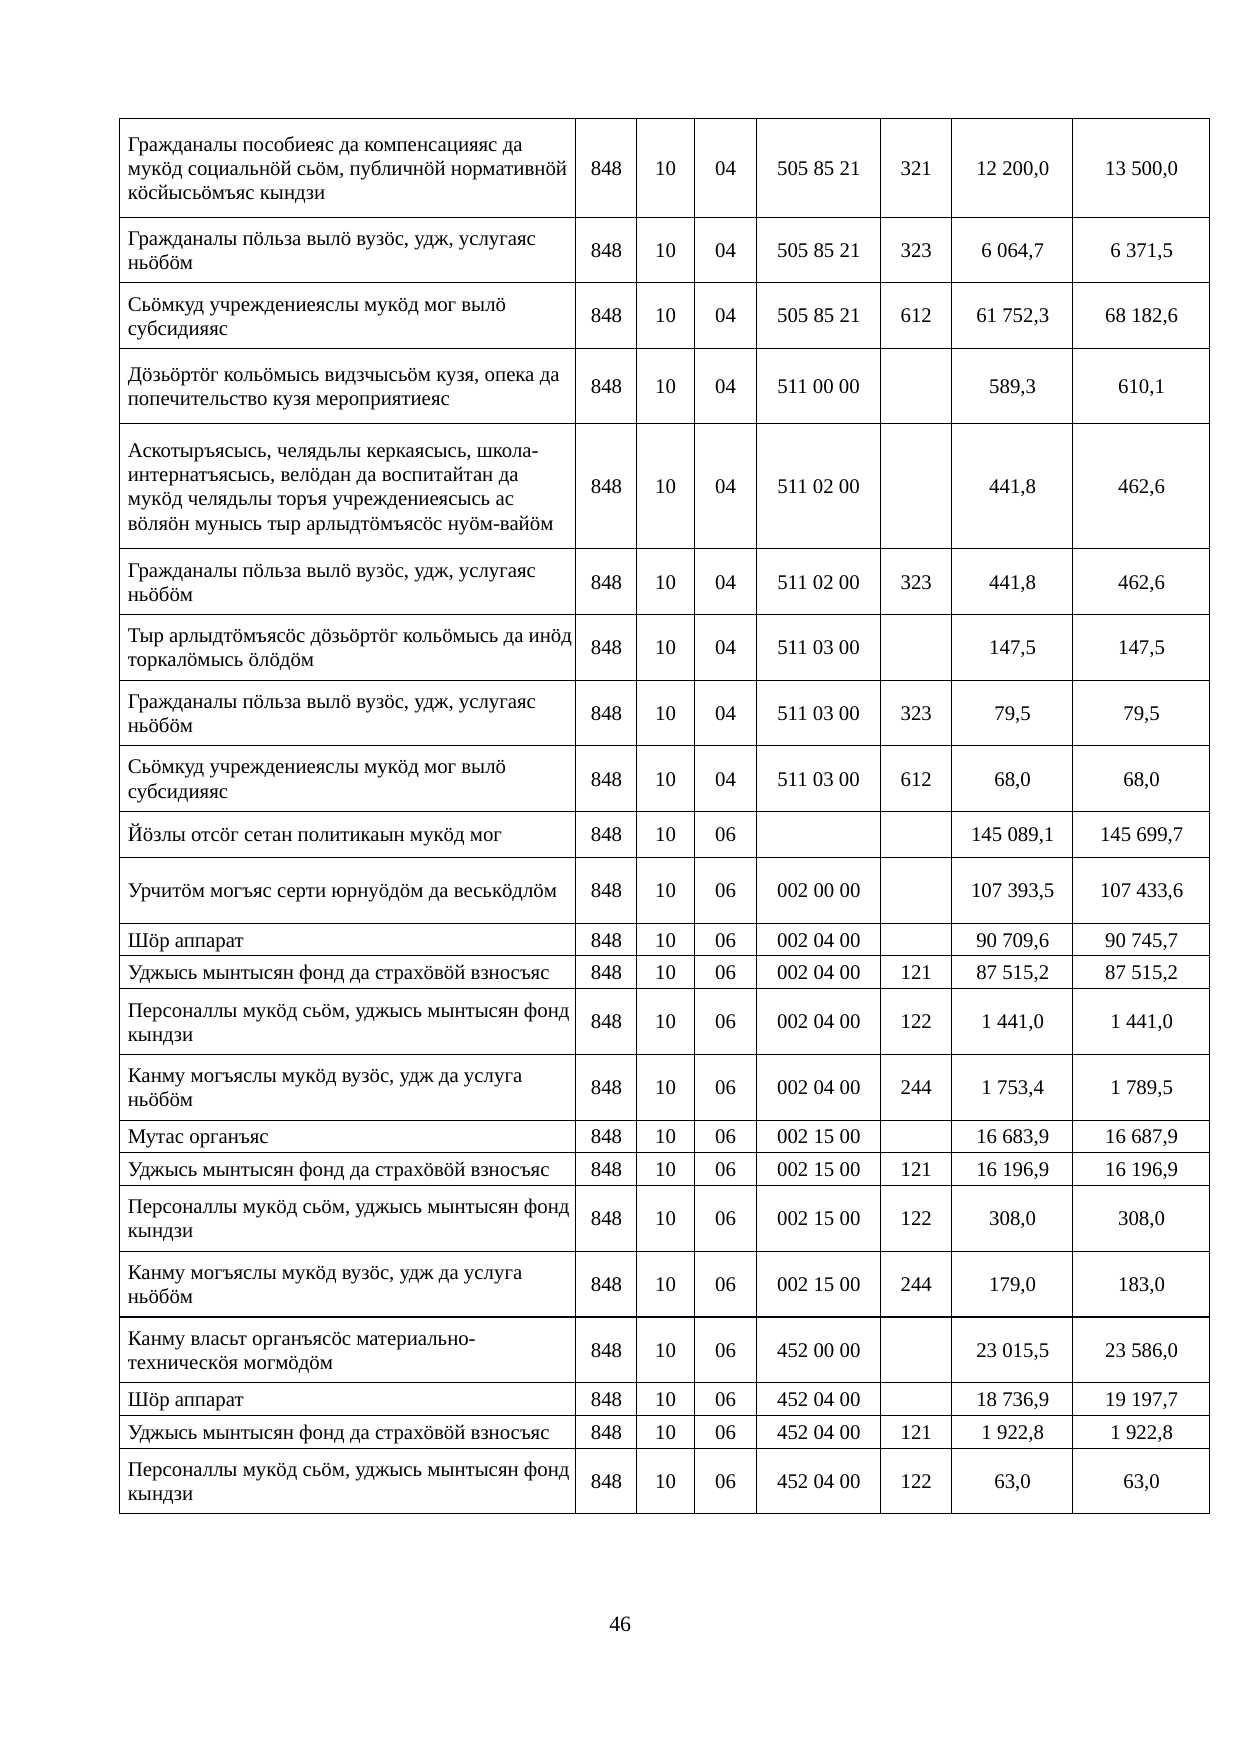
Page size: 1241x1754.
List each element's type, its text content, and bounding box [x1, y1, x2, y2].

table_cell Уджысь мынтысян фонд да страхӧвӧй взносъяс [120, 1153, 575, 1185]
table_cell 90 745,7 [1073, 924, 1209, 955]
table_cell 10 [637, 746, 694, 811]
table_cell 183,0 [1073, 1252, 1209, 1316]
table_cell 10 [637, 615, 694, 679]
table_cell 244 [881, 1252, 951, 1316]
table_cell 04 [695, 119, 756, 217]
table_cell Уджысь мынтысян фонд да страхӧвӧй взносъяс [120, 1416, 575, 1448]
table_cell 04 [695, 549, 756, 614]
table_cell 10 [637, 989, 694, 1054]
table_cell 23 586,0 [1073, 1318, 1209, 1382]
table_cell 848 [576, 1121, 636, 1152]
table_cell 10 [637, 218, 694, 282]
table_cell 848 [576, 746, 636, 811]
table_cell Шӧр аппарат [120, 924, 575, 955]
table_cell 323 [881, 218, 951, 282]
table_cell Аскотыръясысь, челядьлы керкаясысь, школа-интернатъясысь, велӧдан да воспитайтан да мукӧд челядьлы торъя учреждениеясысь ас вӧляӧн мунысь тыр арлыдтӧмъясӧс нуӧм-вайӧм [120, 424, 575, 548]
table_cell 002 15 00 [757, 1153, 880, 1185]
table_cell 04 [695, 218, 756, 282]
table_cell 848 [576, 1449, 636, 1513]
table_cell 848 [576, 1153, 636, 1185]
table_cell Гражданалы пособиеяс да компенсацияяс да мукӧд социальнӧй сьӧм, публичнӧй нормативнӧй кӧсйысьӧмъяс кындзи [120, 119, 575, 217]
table_cell 06 [695, 1416, 756, 1448]
table_cell 06 [695, 1318, 756, 1382]
table_cell 179,0 [952, 1252, 1072, 1316]
table_cell 505 85 21 [757, 218, 880, 282]
table_cell Сьӧмкуд учреждениеяслы мукӧд мог вылӧ субсидияяс [120, 283, 575, 348]
table_cell [881, 424, 951, 548]
table_cell 511 02 00 [757, 549, 880, 614]
table_cell 79,5 [1073, 681, 1209, 745]
table_cell 848 [576, 615, 636, 679]
table_cell 10 [637, 349, 694, 423]
table_cell [881, 1383, 951, 1415]
table_cell 10 [637, 1121, 694, 1152]
table_cell 16 687,9 [1073, 1121, 1209, 1152]
table_cell 511 03 00 [757, 615, 880, 679]
table_cell 002 04 00 [757, 924, 880, 955]
table_cell 87 515,2 [952, 956, 1072, 988]
table_cell Канму власьт органъясӧс материально-техническӧя могмӧдӧм [120, 1318, 575, 1382]
table_cell 511 02 00 [757, 424, 880, 548]
table_cell Гражданалы пӧльза вылӧ вузӧс, удж, услугаяс ньӧбӧм [120, 681, 575, 745]
table_cell 145 089,1 [952, 812, 1072, 857]
table_cell 61 752,3 [952, 283, 1072, 348]
table_cell 848 [576, 1252, 636, 1316]
table_cell 06 [695, 812, 756, 857]
table_cell 06 [695, 1121, 756, 1152]
table_cell 6 064,7 [952, 218, 1072, 282]
table_cell Мутас органъяс [120, 1121, 575, 1152]
table_cell 10 [637, 1318, 694, 1382]
table_cell 107 393,5 [952, 858, 1072, 923]
table_cell 87 515,2 [1073, 956, 1209, 988]
table_cell 10 [637, 424, 694, 548]
table_cell 122 [881, 1449, 951, 1513]
table_cell 90 709,6 [952, 924, 1072, 955]
table_cell 848 [576, 549, 636, 614]
table_cell 323 [881, 681, 951, 745]
table_cell 002 15 00 [757, 1186, 880, 1251]
table_cell 121 [881, 1416, 951, 1448]
table_cell 848 [576, 349, 636, 423]
table_cell 122 [881, 1186, 951, 1251]
table_cell 121 [881, 956, 951, 988]
table_cell Уджысь мынтысян фонд да страхӧвӧй взносъяс [120, 956, 575, 988]
table_cell Йӧзлы отсӧг сетан политикаын мукӧд мог [120, 812, 575, 857]
table_cell 121 [881, 1153, 951, 1185]
table_cell 10 [637, 1449, 694, 1513]
table_cell [881, 924, 951, 955]
table_cell 441,8 [952, 424, 1072, 548]
table_cell 505 85 21 [757, 119, 880, 217]
table_cell [881, 812, 951, 857]
table_cell 23 015,5 [952, 1318, 1072, 1382]
table_cell [757, 812, 880, 857]
table_cell 04 [695, 746, 756, 811]
table_cell 321 [881, 119, 951, 217]
table_cell 04 [695, 615, 756, 679]
table_cell 1 789,5 [1073, 1055, 1209, 1119]
table_cell 511 03 00 [757, 746, 880, 811]
table_cell 002 04 00 [757, 989, 880, 1054]
table_cell 10 [637, 858, 694, 923]
table_cell 452 04 00 [757, 1416, 880, 1448]
table_cell 848 [576, 858, 636, 923]
table_cell 12 200,0 [952, 119, 1072, 217]
table_cell 308,0 [952, 1186, 1072, 1251]
table_cell 06 [695, 858, 756, 923]
table_cell 848 [576, 1416, 636, 1448]
table_cell 848 [576, 812, 636, 857]
table_cell 16 196,9 [1073, 1153, 1209, 1185]
table_cell 04 [695, 349, 756, 423]
table_cell Шӧр аппарат [120, 1383, 575, 1415]
table_cell Тыр арлыдтӧмъясӧс дӧзьӧртӧг кольӧмысь да инӧд торкалӧмысь ӧлӧдӧм [120, 615, 575, 679]
table_cell 612 [881, 283, 951, 348]
table_cell 122 [881, 989, 951, 1054]
table_cell 68,0 [952, 746, 1072, 811]
table_cell [881, 1121, 951, 1152]
table_cell 06 [695, 1252, 756, 1316]
table_cell 68,0 [1073, 746, 1209, 811]
table_cell 06 [695, 1055, 756, 1119]
table_cell 1 922,8 [952, 1416, 1072, 1448]
table_cell 1 922,8 [1073, 1416, 1209, 1448]
table_cell 06 [695, 1449, 756, 1513]
table_cell Гражданалы пӧльза вылӧ вузӧс, удж, услугаяс ньӧбӧм [120, 549, 575, 614]
table_cell 610,1 [1073, 349, 1209, 423]
table_cell 452 04 00 [757, 1383, 880, 1415]
table_cell 1 441,0 [1073, 989, 1209, 1054]
table_cell 19 197,7 [1073, 1383, 1209, 1415]
table_cell 06 [695, 1186, 756, 1251]
table_cell Дӧзьӧртӧг кольӧмысь видзчысьӧм кузя, опека да попечительство кузя мероприятиеяс [120, 349, 575, 423]
table_cell 511 00 00 [757, 349, 880, 423]
table_cell 10 [637, 283, 694, 348]
table_cell Урчитӧм могъяс серти юрнуӧдӧм да веськӧдлӧм [120, 858, 575, 923]
table_cell 848 [576, 989, 636, 1054]
table_cell 04 [695, 283, 756, 348]
table_cell 848 [576, 119, 636, 217]
table_cell 612 [881, 746, 951, 811]
table_cell 145 699,7 [1073, 812, 1209, 857]
table_cell Гражданалы пӧльза вылӧ вузӧс, удж, услугаяс ньӧбӧм [120, 218, 575, 282]
table_cell 10 [637, 1252, 694, 1316]
table_cell 002 00 00 [757, 858, 880, 923]
table_cell 06 [695, 1383, 756, 1415]
table_cell 68 182,6 [1073, 283, 1209, 348]
table_cell [881, 349, 951, 423]
table_cell 002 04 00 [757, 956, 880, 988]
table_cell 79,5 [952, 681, 1072, 745]
table_cell 511 03 00 [757, 681, 880, 745]
table_cell 10 [637, 812, 694, 857]
table_cell 462,6 [1073, 424, 1209, 548]
table_cell 848 [576, 283, 636, 348]
table_cell 10 [637, 1186, 694, 1251]
table_cell 002 15 00 [757, 1252, 880, 1316]
table_cell [881, 615, 951, 679]
table_cell 147,5 [1073, 615, 1209, 679]
table_cell 06 [695, 989, 756, 1054]
table_cell 63,0 [952, 1449, 1072, 1513]
table_cell 10 [637, 924, 694, 955]
table_cell 16 196,9 [952, 1153, 1072, 1185]
table_cell 323 [881, 549, 951, 614]
table_cell [881, 1318, 951, 1382]
table_cell 10 [637, 119, 694, 217]
table_cell 10 [637, 956, 694, 988]
table_cell Канму могъяслы мукӧд вузӧс, удж да услуга ньӧбӧм [120, 1252, 575, 1316]
table_cell 107 433,6 [1073, 858, 1209, 923]
table_cell 147,5 [952, 615, 1072, 679]
table_cell 06 [695, 924, 756, 955]
table_cell 1 441,0 [952, 989, 1072, 1054]
table_cell 06 [695, 956, 756, 988]
table_cell [881, 858, 951, 923]
table_cell 06 [695, 1153, 756, 1185]
table_cell 002 04 00 [757, 1055, 880, 1119]
table_cell 18 736,9 [952, 1383, 1072, 1415]
table_cell 10 [637, 1055, 694, 1119]
table_cell 10 [637, 549, 694, 614]
table_cell 462,6 [1073, 549, 1209, 614]
table_cell Канму могъяслы мукӧд вузӧс, удж да услуга ньӧбӧм [120, 1055, 575, 1119]
table_cell 441,8 [952, 549, 1072, 614]
table_cell 452 00 00 [757, 1318, 880, 1382]
table_cell 848 [576, 1055, 636, 1119]
table_cell 10 [637, 1383, 694, 1415]
table_cell 6 371,5 [1073, 218, 1209, 282]
table_cell 002 15 00 [757, 1121, 880, 1152]
table_cell 848 [576, 1383, 636, 1415]
table_cell 10 [637, 1416, 694, 1448]
table_cell 848 [576, 681, 636, 745]
table_cell 10 [637, 1153, 694, 1185]
table_cell 244 [881, 1055, 951, 1119]
table_cell 848 [576, 1318, 636, 1382]
table_cell 848 [576, 424, 636, 548]
table_cell 452 04 00 [757, 1449, 880, 1513]
table_cell 848 [576, 924, 636, 955]
table_cell 589,3 [952, 349, 1072, 423]
table_cell 04 [695, 681, 756, 745]
table_cell 63,0 [1073, 1449, 1209, 1513]
table_cell 04 [695, 424, 756, 548]
table_cell 13 500,0 [1073, 119, 1209, 217]
table_cell 1 753,4 [952, 1055, 1072, 1119]
table_cell Персоналлы мукӧд сьӧм, уджысь мынтысян фонд кындзи [120, 1449, 575, 1513]
table_cell 10 [637, 681, 694, 745]
table_cell 505 85 21 [757, 283, 880, 348]
table_cell Персоналлы мукӧд сьӧм, уджысь мынтысян фонд кындзи [120, 1186, 575, 1251]
table_cell 16 683,9 [952, 1121, 1072, 1152]
table_cell 848 [576, 1186, 636, 1251]
table_cell 848 [576, 956, 636, 988]
table_cell Персоналлы мукӧд сьӧм, уджысь мынтысян фонд кындзи [120, 989, 575, 1054]
table_cell 308,0 [1073, 1186, 1209, 1251]
table_cell Сьӧмкуд учреждениеяслы мукӧд мог вылӧ субсидияяс [120, 746, 575, 811]
table_cell 848 [576, 218, 636, 282]
